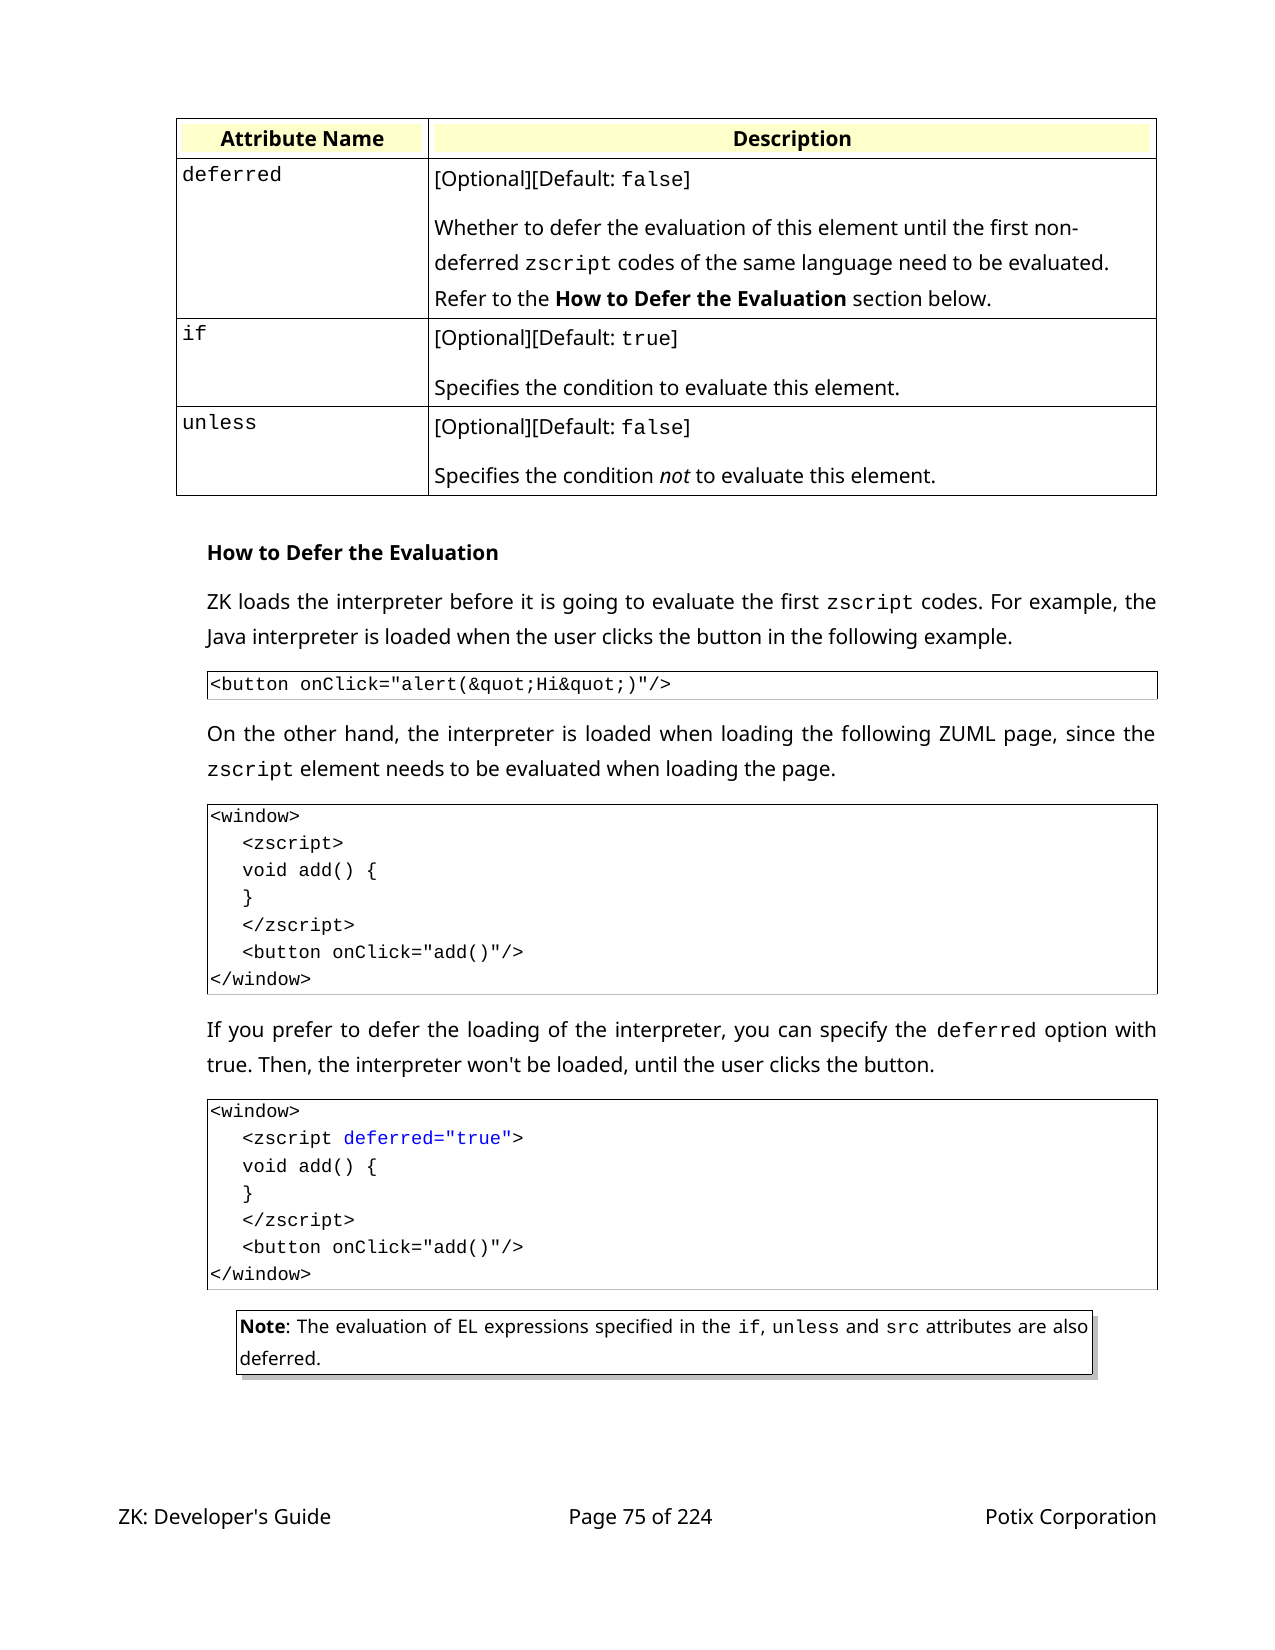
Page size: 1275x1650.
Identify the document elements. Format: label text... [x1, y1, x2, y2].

text On the other hand, the interpreter is loaded when loading the following ZUML page, since the zscript element needs to be evaluated when loading the page. [207, 719, 1157, 783]
table_header Attribute Name [177, 119, 428, 158]
table_cell [Optional][Default: true] Specifies the condition to evaluate this element. [429, 319, 1156, 406]
subtitle How to Defer the Evaluation [207, 538, 1157, 566]
text <button onClick="add()"/> [208, 939, 1157, 964]
text } [208, 885, 1157, 909]
text <zscript> [208, 831, 1157, 855]
text </window> [208, 967, 1157, 994]
text void add() { [208, 858, 1157, 882]
text Note: The evaluation of EL expressions specified in the if, unless and src attributes are also deferred. [237, 1311, 1092, 1374]
text If you prefer to defer the loading of the interpreter, you can specify the deferred option with true. Then, the interpreter won't be loaded, until the user clicks the button. [207, 1015, 1157, 1078]
text <window> [208, 1100, 1157, 1123]
table_cell [Optional][Default: false] Whether to defer the evaluation of this element until the first non-deferred zscript codes of the same language need to be evaluated. Refer to the How to Defer the Evaluation section below. [429, 159, 1156, 318]
table_cell deferred [177, 159, 428, 318]
text <button onClick="add()"/> [208, 1235, 1157, 1259]
text <button onClick="alert(&quot;Hi&quot;)"/> [208, 672, 1157, 699]
text ZK loads the interpreter before it is going to evaluate the first zscript codes. For example, the Java interpreter is loaded when the user clicks the button in the following example. [207, 587, 1157, 651]
table_header Description [429, 119, 1156, 158]
table_cell unless [177, 407, 428, 495]
text </zscript> [208, 1208, 1157, 1232]
table_cell [Optional][Default: false] Specifies the condition not to evaluate this element. [429, 407, 1156, 495]
text </zscript> [208, 912, 1157, 937]
table_cell if [177, 319, 428, 406]
text } [208, 1181, 1157, 1205]
text <zscript deferred="true"> [208, 1126, 1157, 1151]
text void add() { [208, 1153, 1157, 1178]
text </window> [208, 1262, 1157, 1289]
text <window> [208, 805, 1157, 828]
